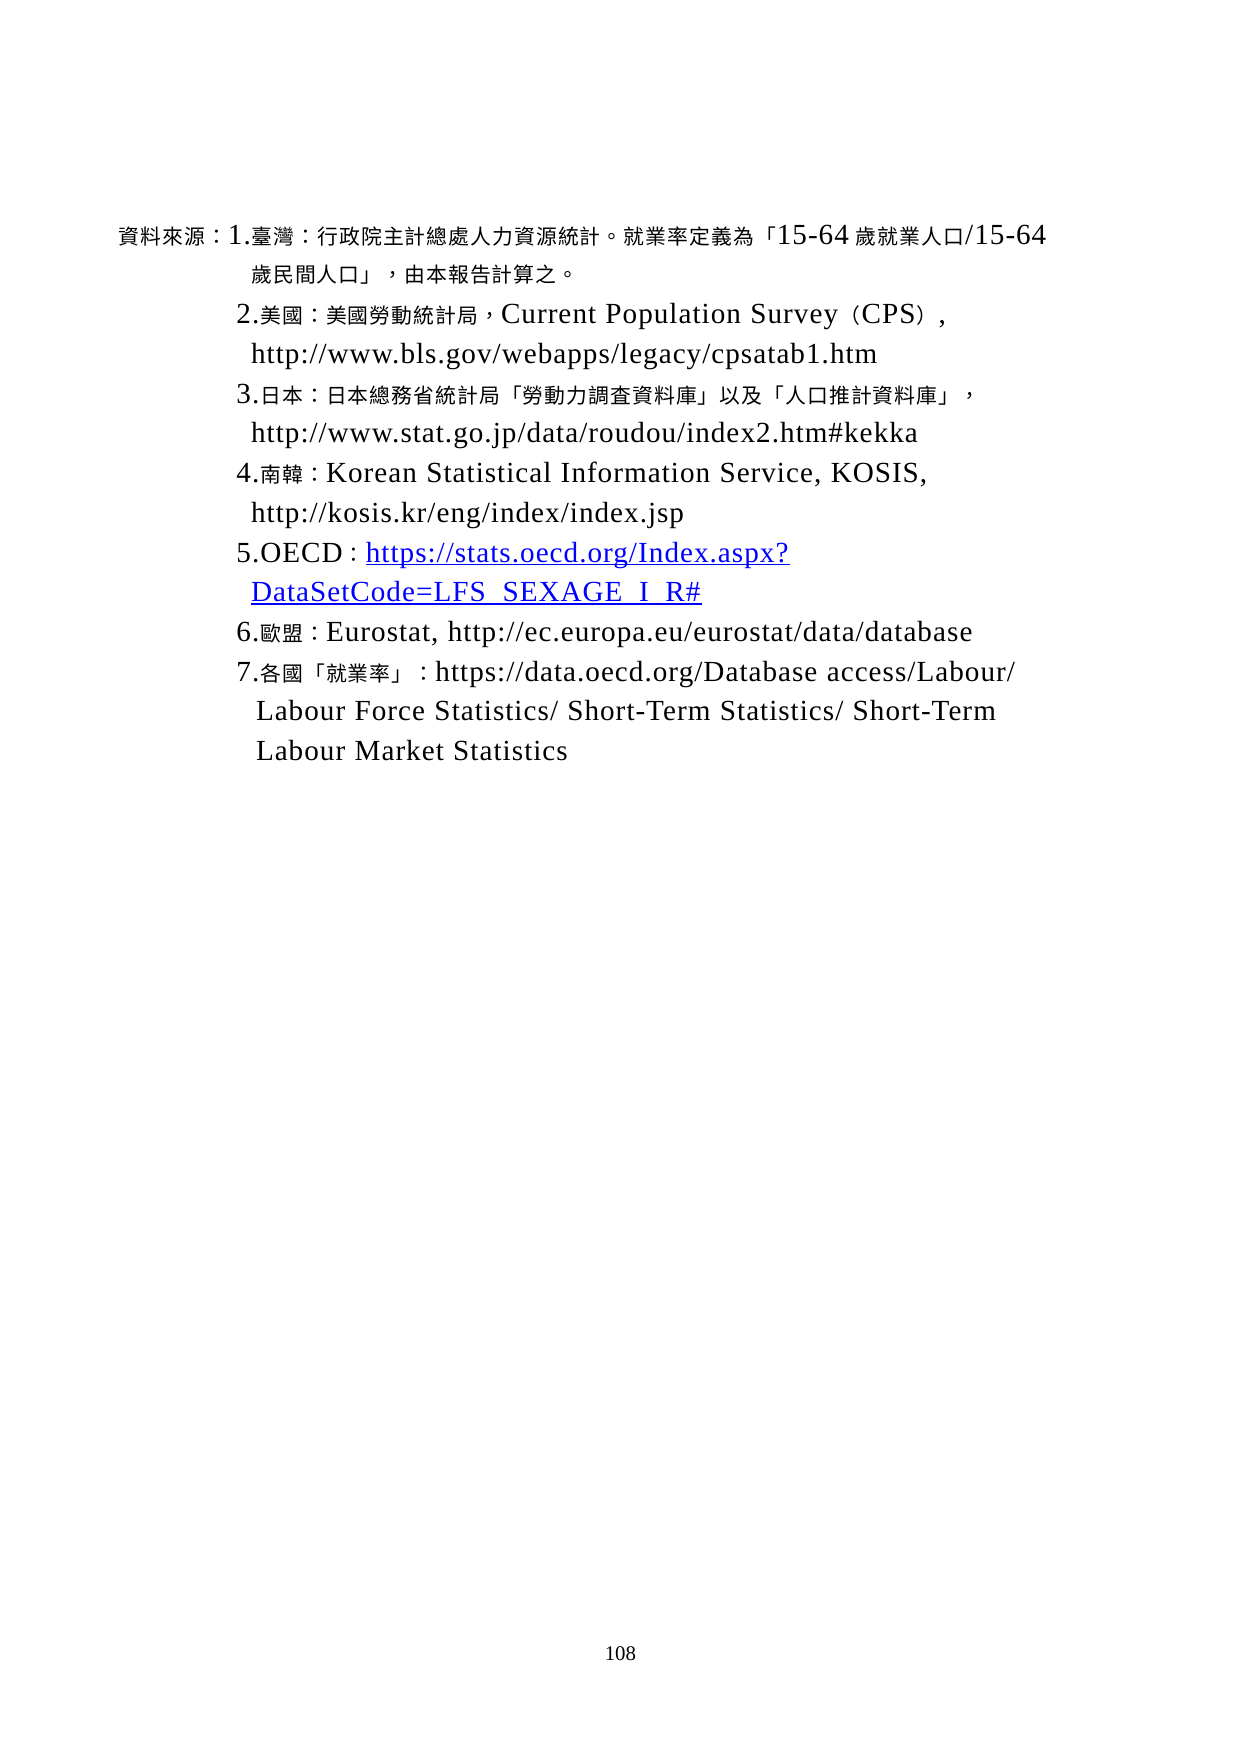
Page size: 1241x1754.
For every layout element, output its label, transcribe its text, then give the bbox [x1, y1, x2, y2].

text 3.日本：日本總務省統計局「勞動力調査資料庫」以及「人口推計資料庫」，http://www.stat.go.jp/data/roudou/index2.htm#kekka [236, 366, 1063, 445]
text 4.南韓：Korean Statistical Information Service, KOSIS, http://kosis.kr/eng/index/index.jsp [236, 445, 1063, 524]
text 資料來源：1.臺灣：行政院主計總處人力資源統計。就業率定義為「15-64歲就業人口/15-64歲民間人口」，由本報告計算之。 [118, 207, 1063, 286]
text 6.歐盟：Eurostat, http://ec.europa.eu/eurostat/data/database [236, 604, 1063, 643]
text 5.OECD：https://stats.oecd.org/Index.aspx?DataSetCode=LFS_SEXAGE_I_R# [236, 524, 1063, 604]
text 7.各國「就業率」：https://data.oecd.org/Database access/Labour/ Labour Force Statistics/ Short-Term Statistics/ Short-Term Labour Market Statistics [236, 643, 1063, 762]
text 2.美國：美國勞動統計局，Current Population Survey（CPS）, http://www.bls.gov/webapps/legacy/cpsatab1.htm [236, 286, 1063, 366]
